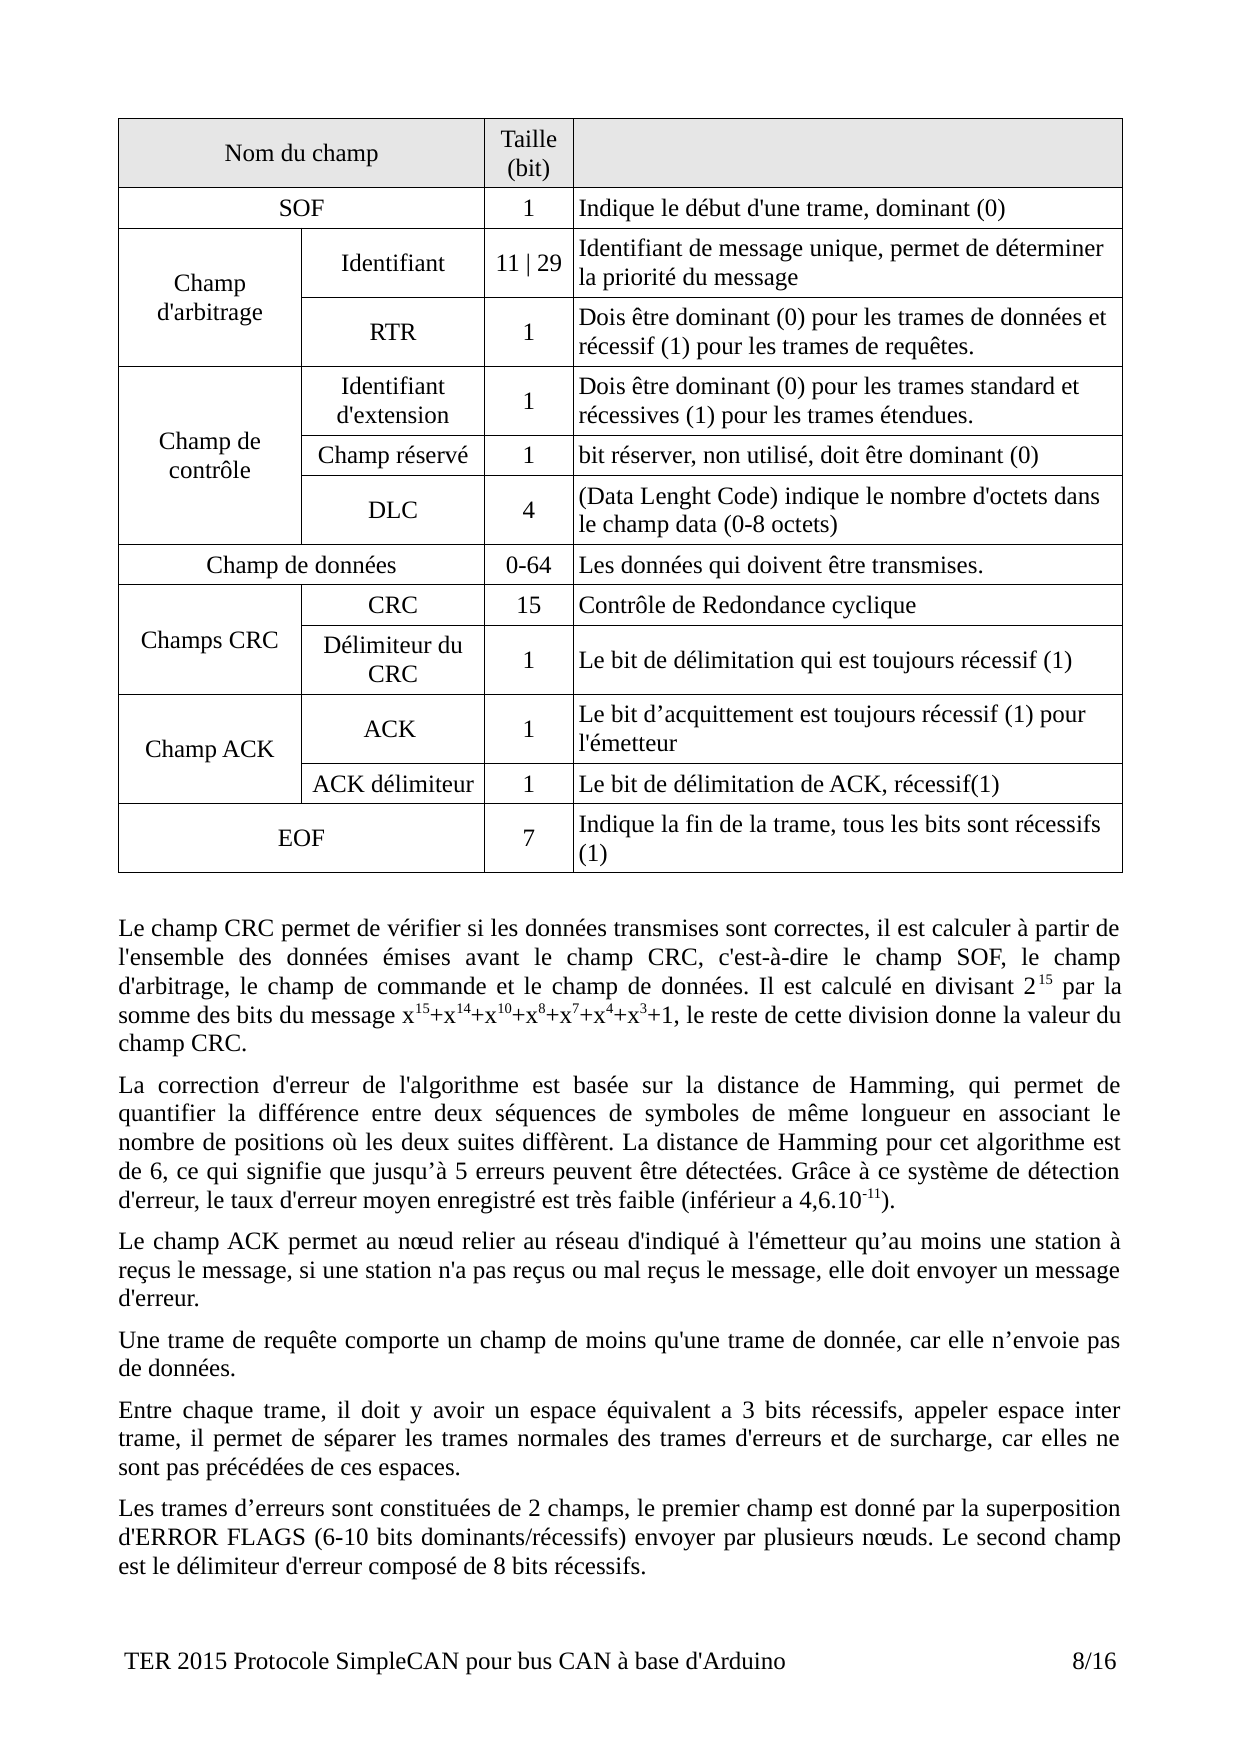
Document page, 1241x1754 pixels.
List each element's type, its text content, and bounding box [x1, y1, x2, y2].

text Entre chaque trame, il doit y avoir un espace équivalent a 3 bits récessifs, appeler espace inter trame, il permet de séparer les trames normales des trames d'erreurs et de surcharge, car elles ne sont pas précédées de ces espaces. [118, 1395, 1122, 1481]
table_cell RTR [302, 298, 484, 366]
table_cell Champ ACK [119, 695, 301, 803]
table_cell Identifiant [302, 229, 484, 297]
table_cell Champ d'arbitrage [119, 229, 301, 366]
table_cell DLC [302, 476, 484, 544]
text Le champ CRC permet de vérifier si les données transmises sont correctes, il est calculer à partir de l'ensemble des données émises avant le champ CRC, c'est-à-dire le champ SOF, le champ d'arbitrage, le champ de commande et le champ de données. Il est calculé en divisant 215 par la somme des bits du message x15+x14+x10+x8+x7+x4+x3+1, le reste de cette division donne la valeur du champ CRC. [118, 913, 1122, 1057]
table_cell Le bit de délimitation qui est toujours récessif (1) [574, 626, 1122, 694]
table_cell 1 [485, 188, 573, 227]
table_cell 7 [485, 804, 573, 872]
table_cell bit réserver, non utilisé, doit être dominant (0) [574, 436, 1122, 475]
text Les trames d’erreurs sont constituées de 2 champs, le premier champ est donné par la superposition d'ERROR FLAGS (6-10 bits dominants/récessifs) envoyer par plusieurs nœuds. Le second champ est le délimiteur d'erreur composé de 8 bits récessifs. [118, 1493, 1122, 1580]
table_cell Le bit de délimitation de ACK, récessif(1) [574, 764, 1122, 803]
table_cell Indique la fin de la trame, tous les bits sont récessifs (1) [574, 804, 1122, 872]
table_cell Identifiant d'extension [302, 367, 484, 435]
table_cell 15 [485, 585, 573, 625]
table_cell 1 [485, 695, 573, 763]
table_cell Champs CRC [119, 585, 301, 694]
table_cell Contrôle de Redondance cyclique [574, 585, 1122, 625]
table_cell 1 [485, 764, 573, 803]
table_cell 11 | 29 [485, 229, 573, 297]
table_cell Champ réservé [302, 436, 484, 475]
table_cell Champ de contrôle [119, 367, 301, 544]
table_cell Identifiant de message unique, permet de déterminer la priorité du message [574, 229, 1122, 297]
table_cell 0-64 [485, 545, 573, 584]
table_cell 1 [485, 626, 573, 694]
table_cell Les données qui doivent être transmises. [574, 545, 1122, 584]
table_cell Indique le début d'une trame, dominant (0) [574, 188, 1122, 227]
table_cell Dois être dominant (0) pour les trames standard et récessives (1) pour les trames étendues. [574, 367, 1122, 435]
table_cell (Data Lenght Code) indique le nombre d'octets dans le champ data (0-8 octets) [574, 476, 1122, 544]
text La correction d'erreur de l'algorithme est basée sur la distance de Hamming, qui permet de quantifier la différence entre deux séquences de symboles de même longueur en associant le nombre de positions où les deux suites diffèrent. La distance de Hamming pour cet algorithme est de 6, ce qui signifie que jusqu’à 5 erreurs peuvent être détectées. Grâce à ce système de détection d'erreur, le taux d'erreur moyen enregistré est très faible (inférieur a 4,6.10-11). [118, 1070, 1122, 1213]
table_header Nom du champ [119, 119, 484, 187]
text Le champ ACK permet au nœud relier au réseau d'indiqué à l'émetteur qu’au moins une station à reçus le message, si une station n'a pas reçus ou mal reçus le message, elle doit envoyer un message d'erreur. [118, 1226, 1122, 1312]
table_cell SOF [119, 188, 484, 227]
table_cell Dois être dominant (0) pour les trames de données et récessif (1) pour les trames de requêtes. [574, 298, 1122, 366]
table_cell CRC [302, 585, 484, 625]
table_cell 4 [485, 476, 573, 544]
text Une trame de requête comporte un champ de moins qu'une trame de donnée, car elle n’envoie pas de données. [118, 1325, 1122, 1382]
table_cell Délimiteur du CRC [302, 626, 484, 694]
table_cell ACK délimiteur [302, 764, 484, 803]
table_cell 1 [485, 298, 573, 366]
table_cell ACK [302, 695, 484, 763]
table_cell 1 [485, 367, 573, 435]
table_cell Le bit d’acquittement est toujours récessif (1) pour l'émetteur [574, 695, 1122, 763]
table_cell 1 [485, 436, 573, 475]
table_cell Champ de données [119, 545, 484, 584]
table_cell EOF [119, 804, 484, 872]
table_header Taille (bit) [485, 119, 573, 187]
table_header [574, 119, 1122, 187]
